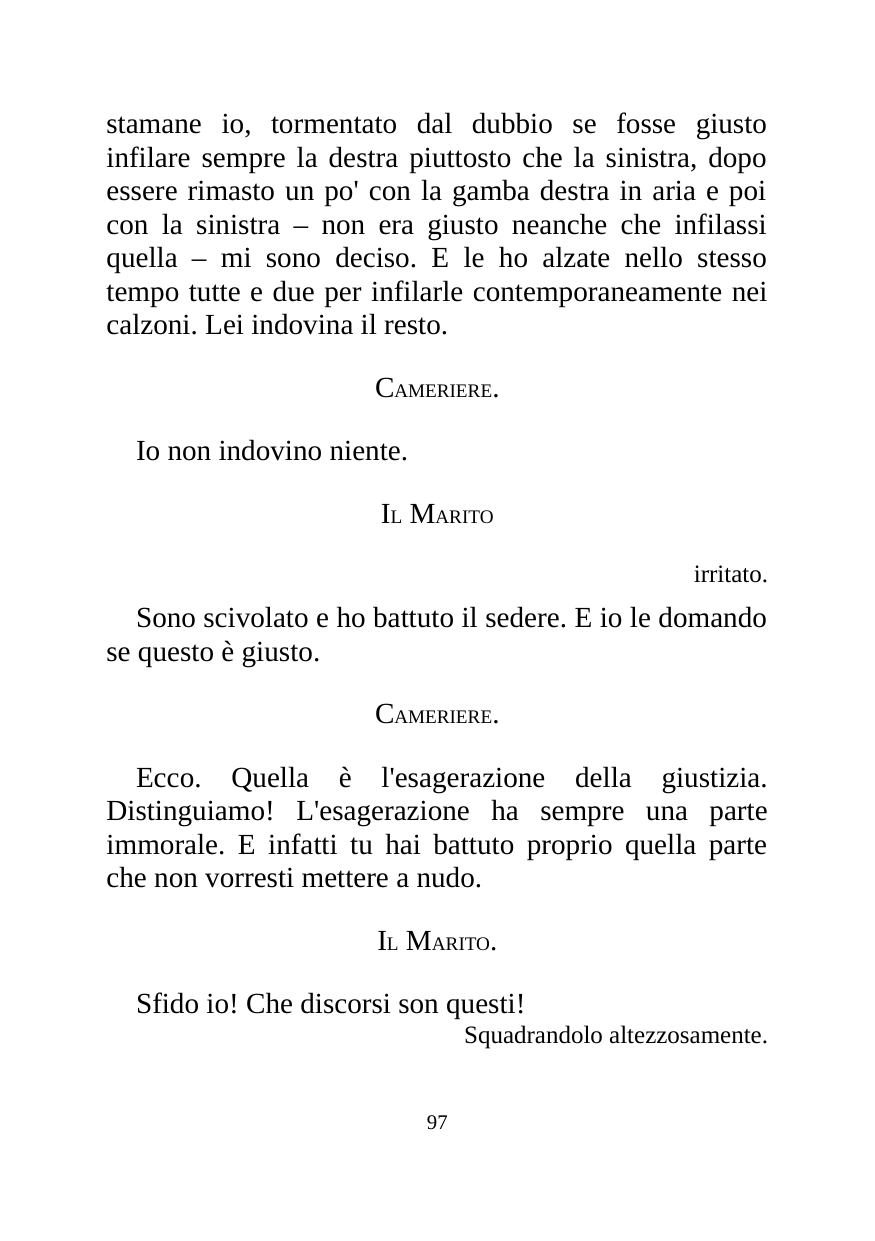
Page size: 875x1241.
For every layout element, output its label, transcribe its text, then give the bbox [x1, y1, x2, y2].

text Cameriere. [106, 697, 768, 730]
text stamane io, tormentato dal dubbio se fosse giusto infilare sempre la destra piuttosto che la sinistra, dopo essere rimasto un po' con la gamba destra in aria e poi con la sinistra – non era giusto neanche che infilassi quella – mi sono deciso. E le ho alzate nello stesso tempo tutte e due per infilarle contemporaneamente nei calzoni. Lei indovina il resto. [106, 106, 768, 341]
text Il Marito. [106, 923, 768, 957]
text Cameriere. [106, 371, 768, 404]
text Il Marito [106, 497, 768, 530]
text Ecco. Quella è l'esagerazione della giustizia. Distinguiamo! L'esagerazione ha sempre una parte immorale. E infatti tu hai battuto proprio quella parte che non vorresti mettere a nudo. [106, 760, 768, 894]
text irritato. [431, 559, 768, 588]
text Sfido io! Che discorsi son questi! [106, 986, 768, 1020]
text Sono scivolato e ho battuto il sedere. E io le domando se questo è giusto. [106, 600, 768, 667]
text Squadrandolo altezzosamente. [431, 1020, 768, 1049]
text Io non indovino niente. [106, 433, 768, 467]
